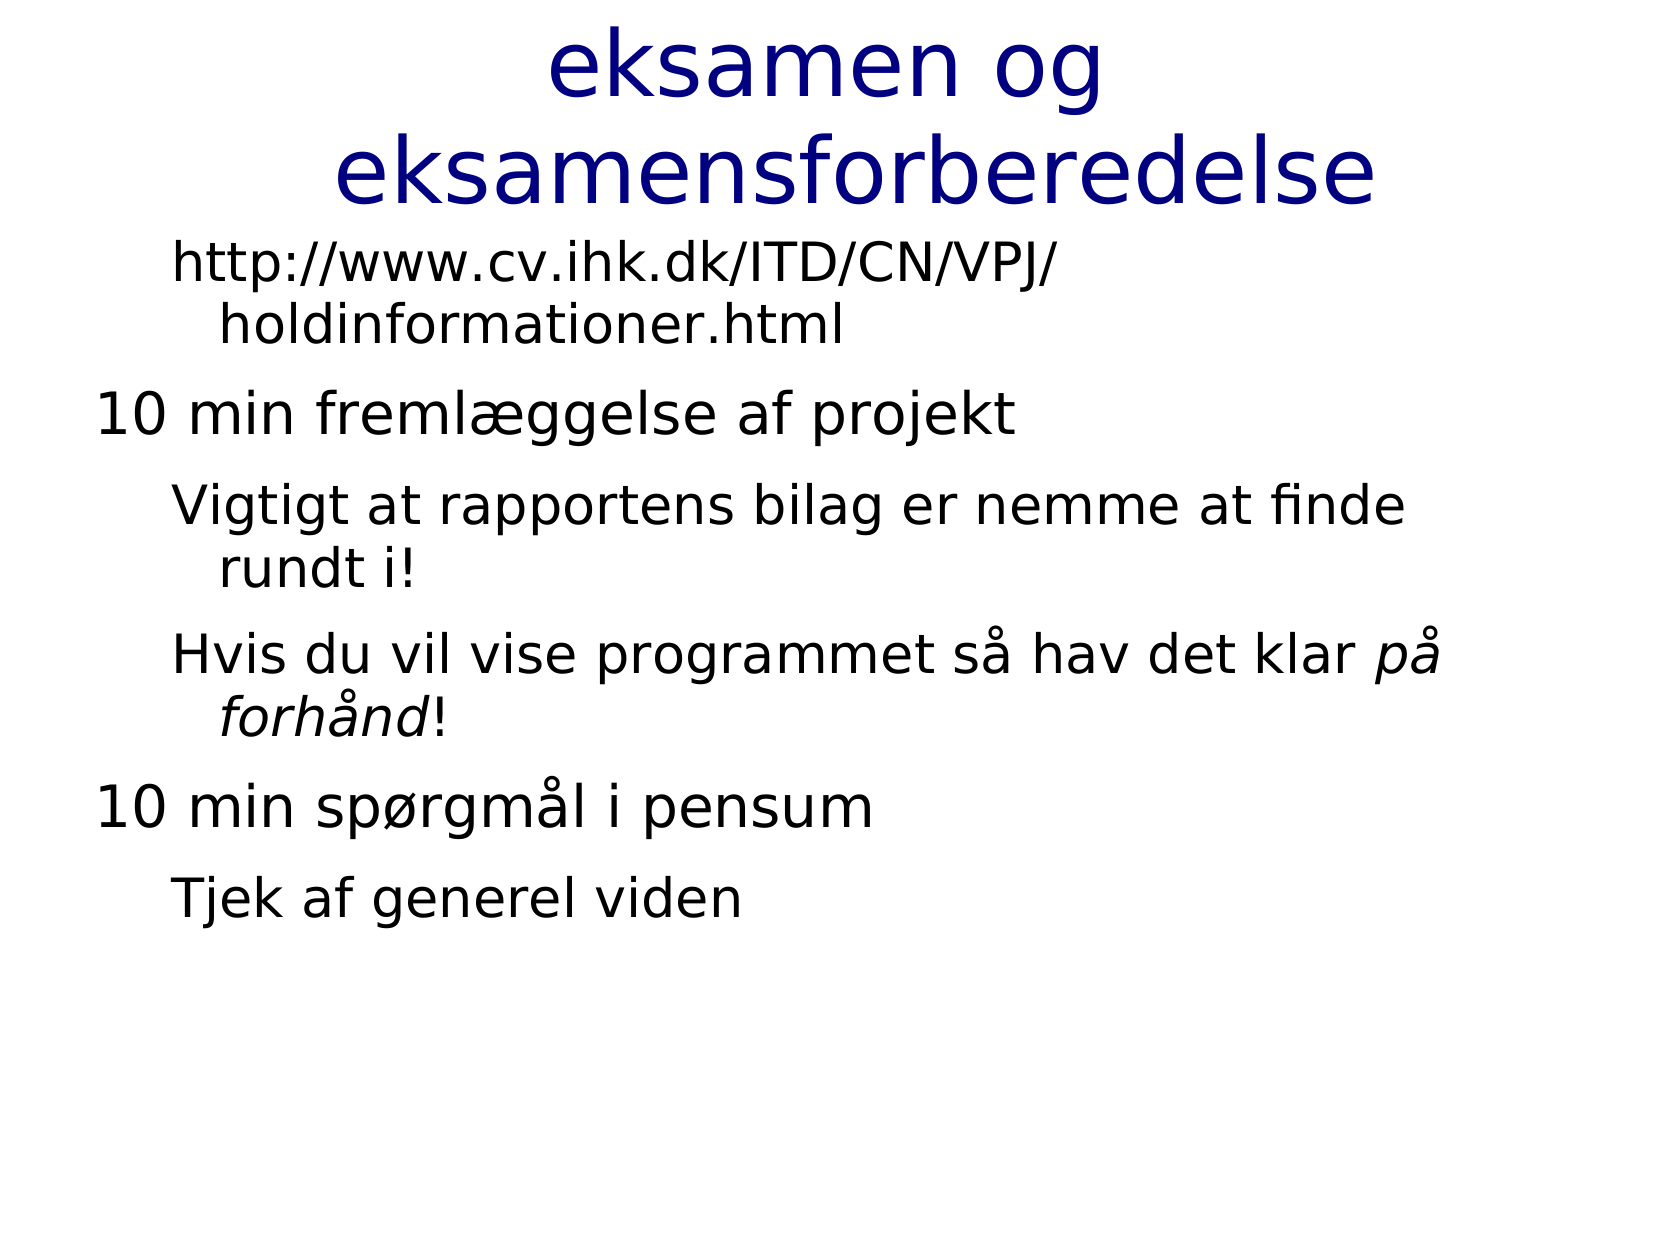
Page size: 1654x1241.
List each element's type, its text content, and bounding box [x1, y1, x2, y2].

list http://www.cv.ihk.dk/ITD/CN/VPJ/holdinformationer.html 10 min fremlæggelse af projekt Vigtigt at rapportens bilag er nemme at finde rundt i! Hvis du vil vise programmet så hav det klar på forhånd! 10 min spørgmål i pensum Tjek af generel viden [76, 230, 1573, 1183]
title eksamen og eksamensforberedelse [105, 10, 1549, 225]
